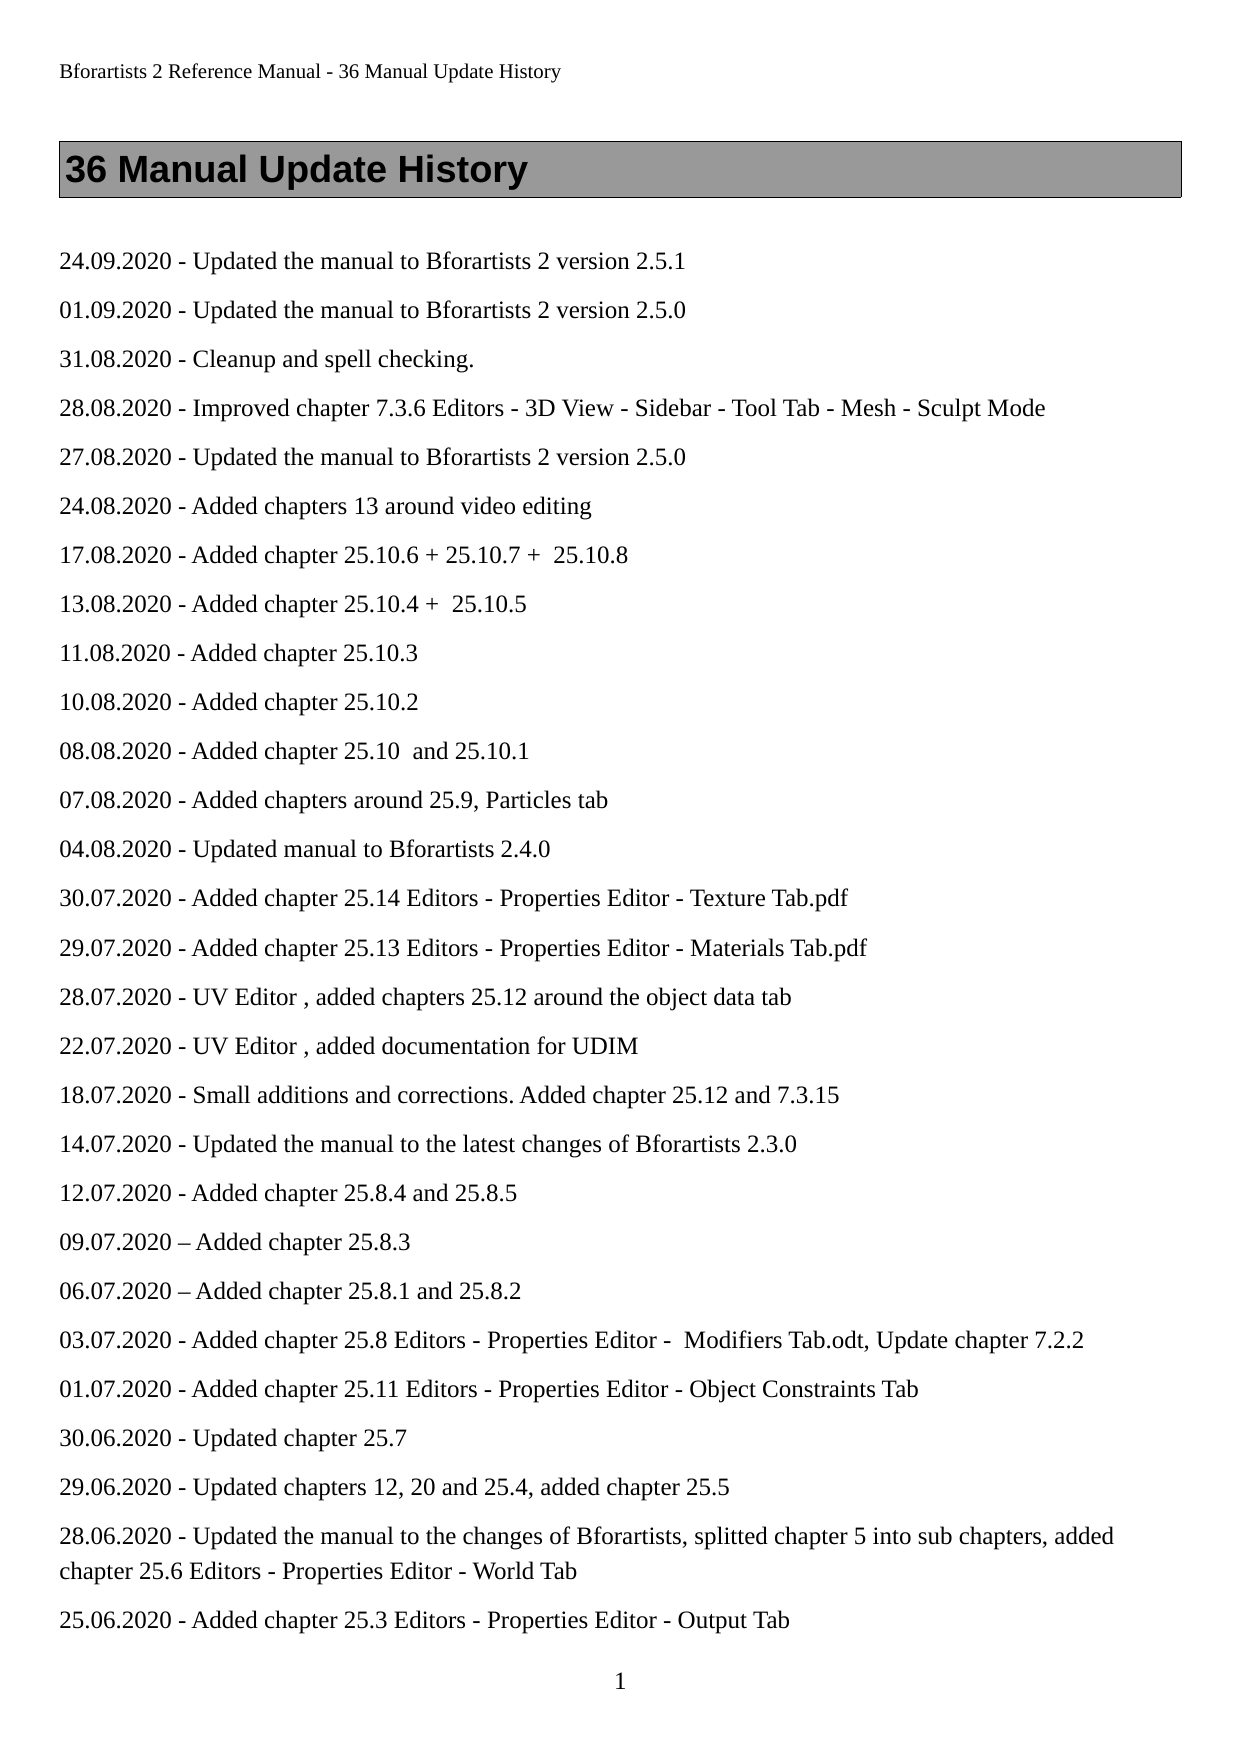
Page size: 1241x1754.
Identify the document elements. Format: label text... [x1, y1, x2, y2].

text 31.08.2020 - Cleanup and spell checking. [59, 344, 1181, 373]
text 12.07.2020 - Added chapter 25.8.4 and 25.8.5 [59, 1178, 1181, 1207]
text 28.06.2020 - Updated the manual to the changes of Bforartists, splitted chapter 5 into sub chapters, added chapter 25.6 Editors - Properties Editor - World Tab [59, 1521, 1181, 1584]
text 17.08.2020 - Added chapter 25.10.6 + 25.10.7 + 25.10.8 [59, 540, 1181, 569]
text 08.08.2020 - Added chapter 25.10 and 25.10.1 [59, 736, 1181, 765]
text 18.07.2020 - Small additions and corrections. Added chapter 25.12 and 7.3.15 [59, 1080, 1181, 1108]
text 06.07.2020 – Added chapter 25.8.1 and 25.8.2 [59, 1276, 1181, 1305]
text 29.06.2020 - Updated chapters 12, 20 and 25.4, added chapter 25.5 [59, 1472, 1181, 1501]
text 24.08.2020 - Added chapters 13 around video editing [59, 491, 1181, 520]
text 09.07.2020 – Added chapter 25.8.3 [59, 1227, 1181, 1256]
text 28.08.2020 - Improved chapter 7.3.6 Editors - 3D View - Sidebar - Tool Tab - Mesh - Sculpt Mode [59, 393, 1181, 422]
text 30.07.2020 - Added chapter 25.14 Editors - Properties Editor - Texture Tab.pdf [59, 883, 1181, 912]
text 01.07.2020 - Added chapter 25.11 Editors - Properties Editor - Object Constraints Tab [59, 1374, 1181, 1403]
text 25.06.2020 - Added chapter 25.3 Editors - Properties Editor - Output Tab [59, 1605, 1181, 1634]
text 04.08.2020 - Updated manual to Bforartists 2.4.0 [59, 834, 1181, 863]
text 13.08.2020 - Added chapter 25.10.4 + 25.10.5 [59, 589, 1181, 618]
text 29.07.2020 - Added chapter 25.13 Editors - Properties Editor - Materials Tab.pdf [59, 933, 1181, 961]
text 27.08.2020 - Updated the manual to Bforartists 2 version 2.5.0 [59, 442, 1181, 471]
text 10.08.2020 - Added chapter 25.10.2 [59, 687, 1181, 716]
text 11.08.2020 - Added chapter 25.10.3 [59, 638, 1181, 667]
text 22.07.2020 - UV Editor , added documentation for UDIM [59, 1031, 1181, 1059]
text 03.07.2020 - Added chapter 25.8 Editors - Properties Editor - Modifiers Tab.odt, Update chapter 7.2.2 [59, 1325, 1181, 1354]
table_header 36 Manual Update History [60, 142, 1181, 197]
text 30.06.2020 - Updated chapter 25.7 [59, 1423, 1181, 1452]
text 14.07.2020 - Updated the manual to the latest changes of Bforartists 2.3.0 [59, 1129, 1181, 1158]
text 24.09.2020 - Updated the manual to Bforartists 2 version 2.5.1 [59, 246, 1181, 274]
text 07.08.2020 - Added chapters around 25.9, Particles tab [59, 785, 1181, 814]
text 28.07.2020 - UV Editor , added chapters 25.12 around the object data tab [59, 982, 1181, 1010]
text 01.09.2020 - Updated the manual to Bforartists 2 version 2.5.0 [59, 295, 1181, 323]
